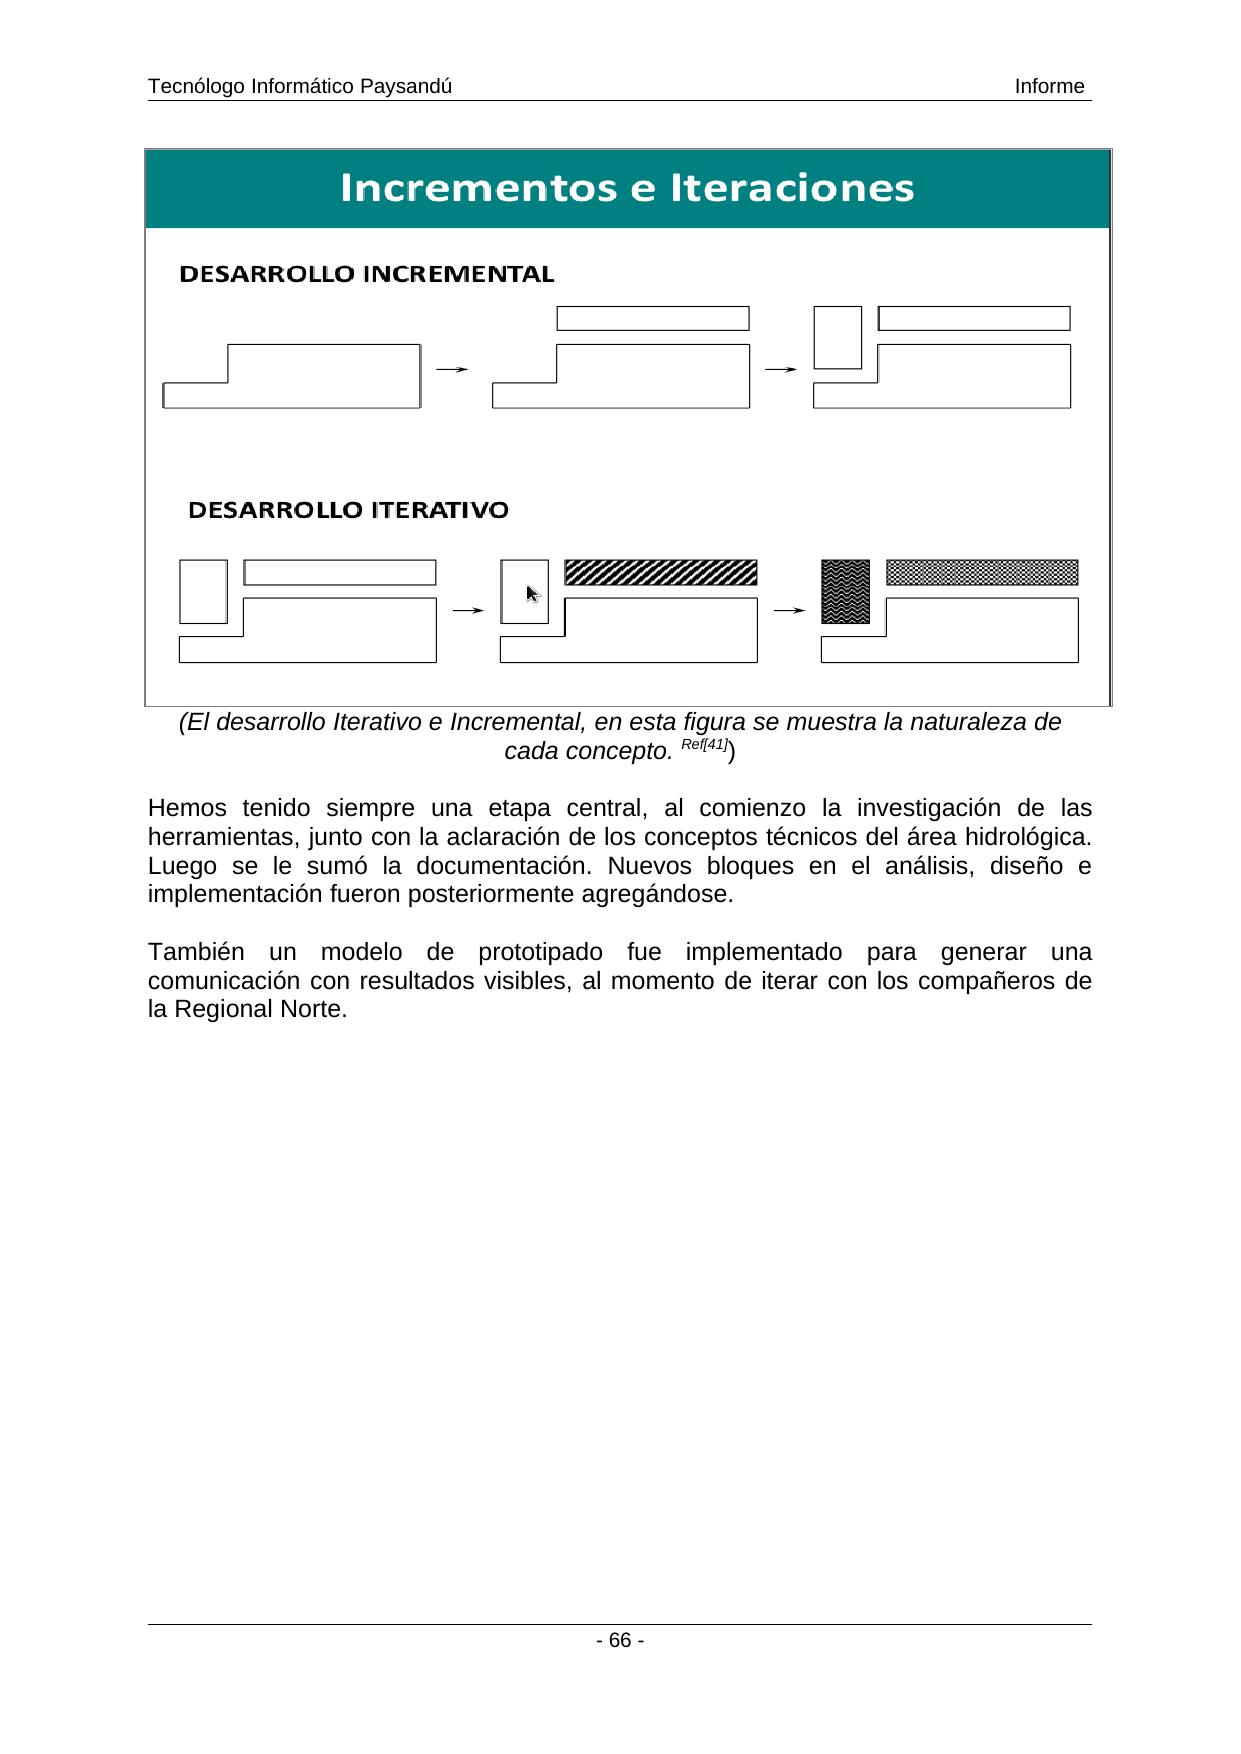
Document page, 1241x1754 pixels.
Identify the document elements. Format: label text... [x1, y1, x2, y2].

text Hemos tenido siempre una etapa central, al comienzo la investigación de las herramientas, junto con la aclaración de los conceptos técnicos del área hidrológica. Luego se le sumó la documentación. Nuevos bloques en el análisis, diseño e implementación fueron posteriormente agregándose. [148, 793, 1092, 908]
text También un modelo de prototipado fue implementado para generar una comunicación con resultados visibles, al momento de iterar con los compañeros de la Regional Norte. [148, 937, 1092, 1023]
text (El desarrollo Iterativo e Incremental, en esta figura se muestra la naturaleza de cada concepto. Ref[41]) [148, 707, 1092, 764]
picture [145, 149, 1112, 706]
